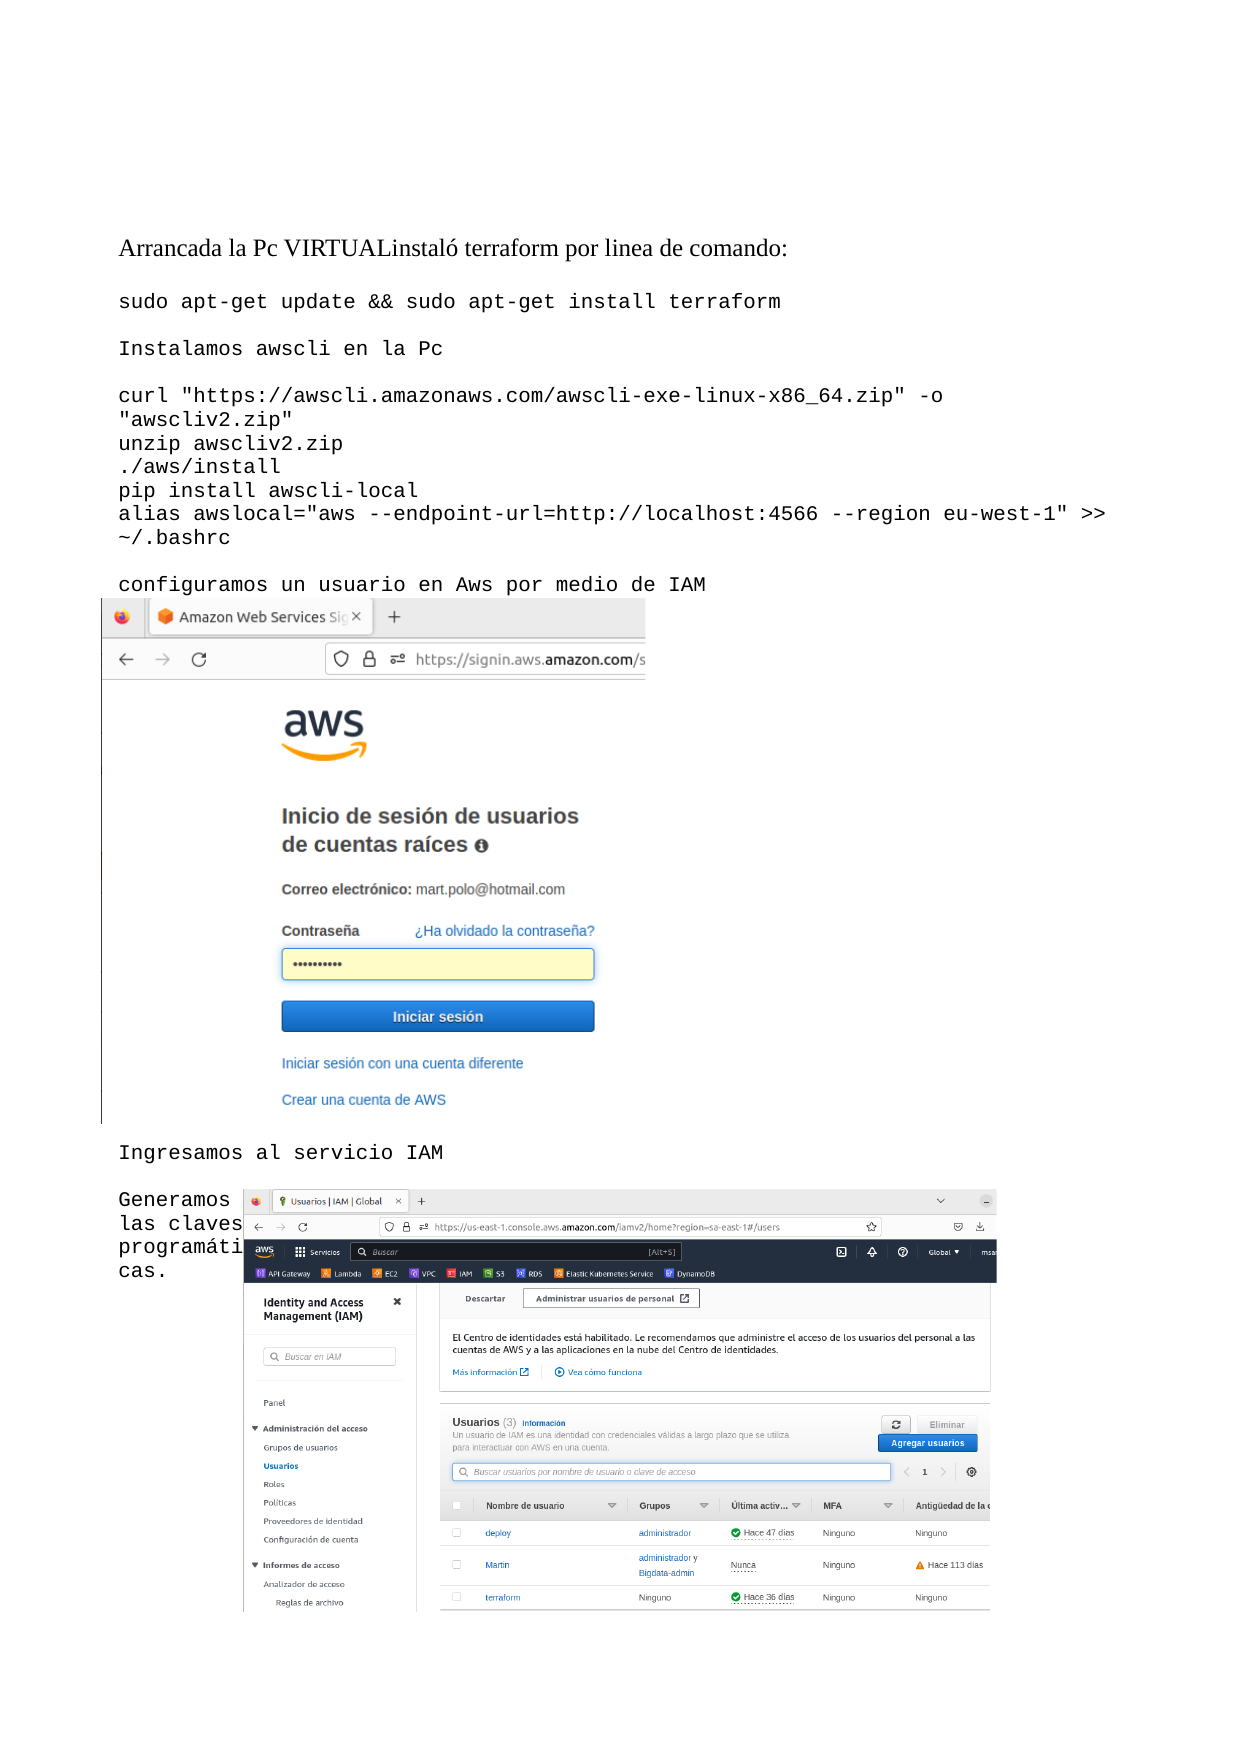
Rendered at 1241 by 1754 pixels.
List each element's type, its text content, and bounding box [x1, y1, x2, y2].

text sudo apt-get update && sudo apt-get install terraform [118, 291, 1122, 314]
text Ingresamos al servicio IAM [118, 1142, 1122, 1166]
picture [101, 598, 646, 1124]
text configuramos un usuario en Aws por medio de IAM [118, 574, 1122, 598]
text ./aws/install [118, 456, 1122, 480]
text [997, 1189, 1122, 1284]
text pip install awscli-local [118, 480, 1122, 503]
text curl "https://awscli.amazonaws.com/awscli-exe-linux-x86_64.zip" -o "awscliv2.zip" [118, 385, 1122, 432]
picture [243, 1189, 997, 1612]
text Generamos las claves programáticas. [118, 1189, 243, 1284]
text Arrancada la Pc VIRTUALinstaló terraform por linea de comando: [118, 233, 1122, 262]
text Instalamos awscli en la Pc [118, 338, 1122, 362]
text unzip awscliv2.zip [118, 432, 1122, 456]
text alias awslocal="aws --endpoint-url=http://localhost:4566 --region eu-west-1" >> ~/.bashrc [118, 503, 1122, 551]
